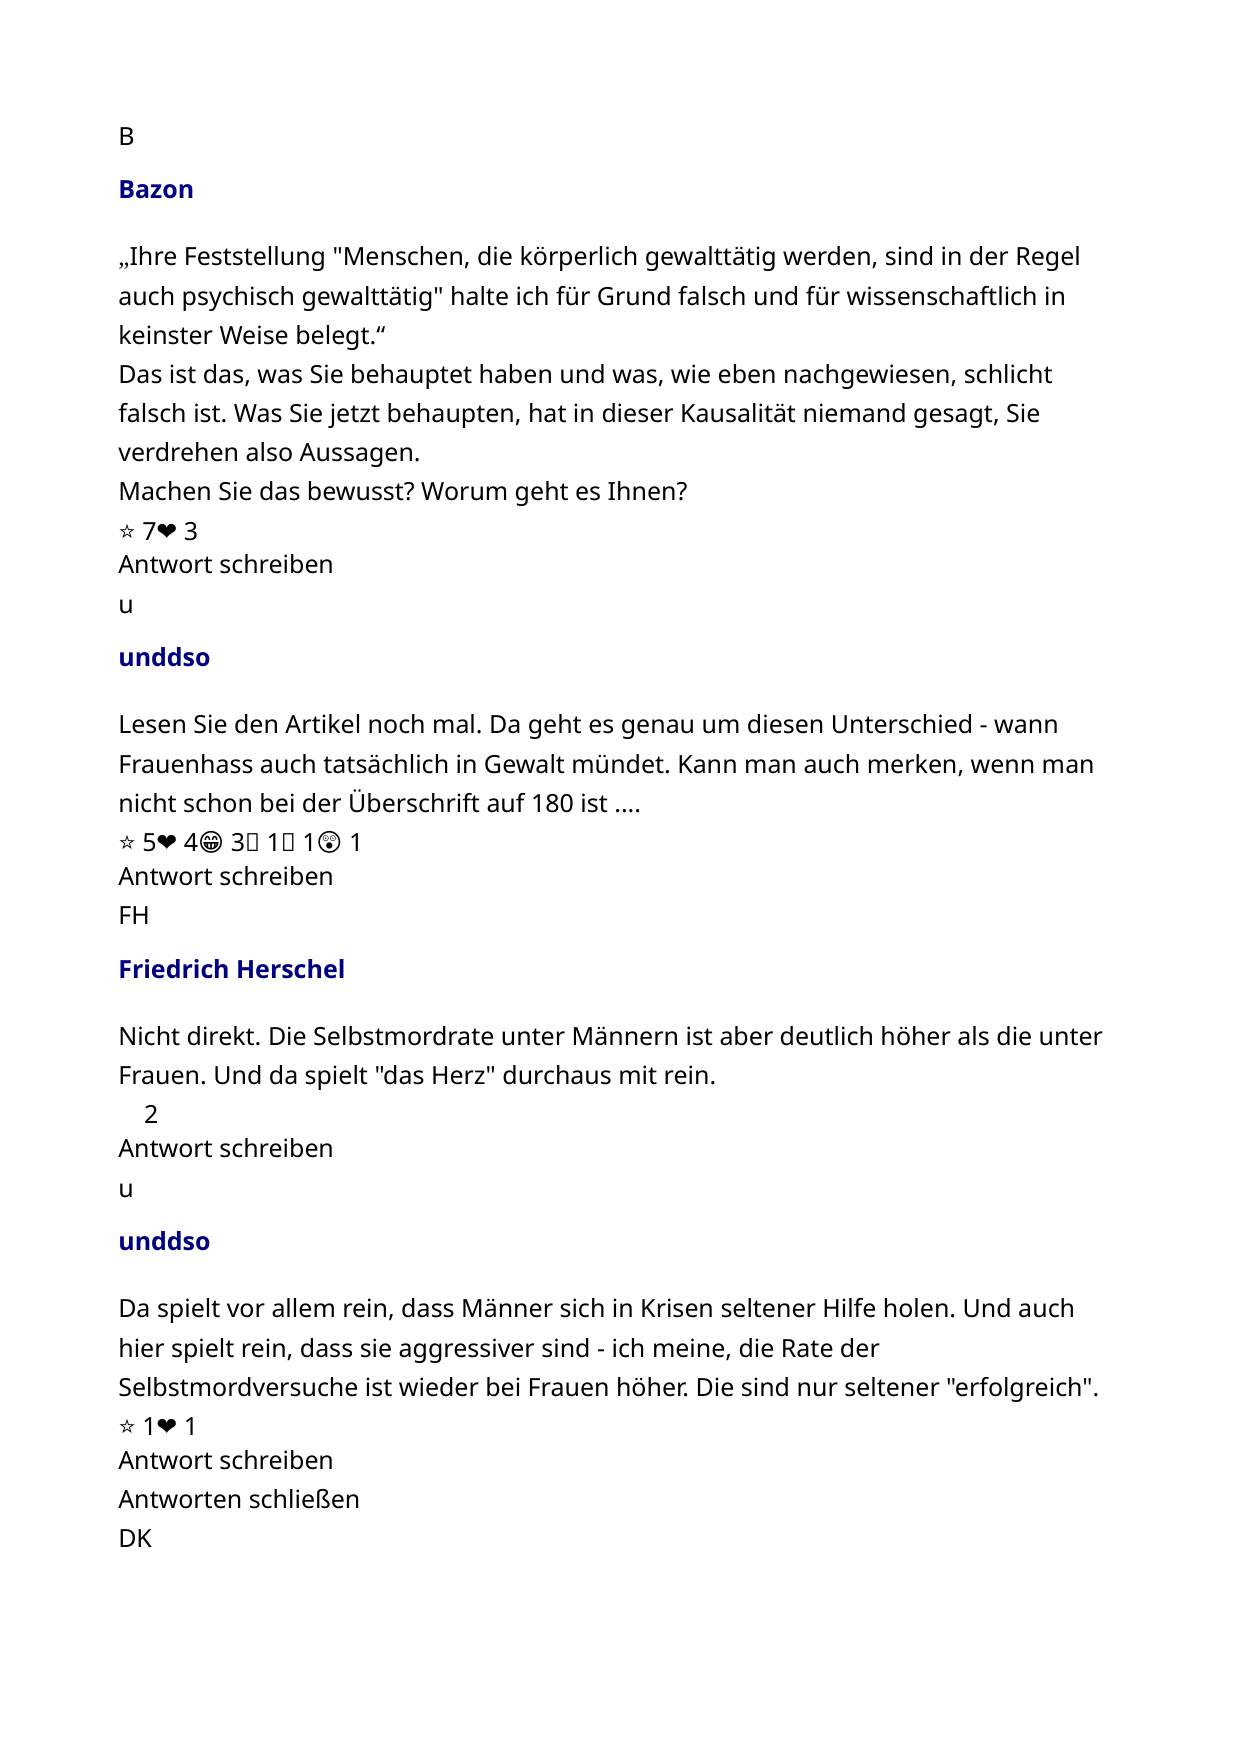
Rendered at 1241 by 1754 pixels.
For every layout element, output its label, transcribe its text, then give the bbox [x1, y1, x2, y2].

subtitle unddso [118, 640, 1122, 674]
text Antwort schreiben [118, 1131, 1122, 1165]
text DK [118, 1521, 1122, 1555]
text Antwort schreiben [118, 547, 1122, 581]
text ⭐️ 5❤️ 4😁 3🙁 1🤨 1😲 1 [118, 825, 1122, 859]
text Antwort schreiben [118, 859, 1122, 893]
subtitle unddso [118, 1224, 1122, 1258]
text Machen Sie das bewusst? Worum geht es Ihnen? [118, 474, 1122, 508]
text 🤨 2 [118, 1097, 1122, 1131]
text Das ist das, was Sie behauptet haben und was, wie eben nachgewiesen, schlicht falsch ist. Was Sie jetzt behaupten, hat in dieser Kausalität niemand gesagt, Sie verdrehen also Aussagen. [118, 356, 1122, 469]
text Lesen Sie den Artikel noch mal. Da geht es genau um diesen Unterschied - wann Frauenhass auch tatsächlich in Gewalt mündet. Kann man auch merken, wenn man nicht schon bei der Überschrift auf 180 ist .... [118, 707, 1122, 819]
text ⭐️ 7❤️ 3 [118, 513, 1122, 547]
text Da spielt vor allem rein, dass Männer sich in Krisen seltener Hilfe holen. Und auch hier spielt rein, dass sie aggressiver sind - ich meine, die Rate der Selbstmordversuche ist wieder bei Frauen höher. Die sind nur seltener "erfolgreich". [118, 1291, 1122, 1403]
text u [118, 1170, 1122, 1204]
text FH [118, 898, 1122, 932]
text Antwort schreiben [118, 1443, 1122, 1477]
text ⭐️ 1❤️ 1 [118, 1409, 1122, 1443]
text u [118, 586, 1122, 620]
subtitle Bazon [118, 172, 1122, 206]
text B [118, 118, 1122, 152]
subtitle Friedrich Herschel [118, 952, 1122, 986]
text Antworten schließen [118, 1482, 1122, 1516]
text Nicht direkt. Die Selbstmordrate unter Männern ist aber deutlich höher als die unter Frauen. Und da spielt "das Herz" durchaus mit rein. [118, 1019, 1122, 1092]
text „Ihre Feststellung "Menschen, die körperlich gewalttätig werden, sind in der Regel auch psychisch gewalttätig" halte ich für Grund falsch und für wissenschaftlich in keinster Weise belegt.“ [118, 239, 1122, 351]
